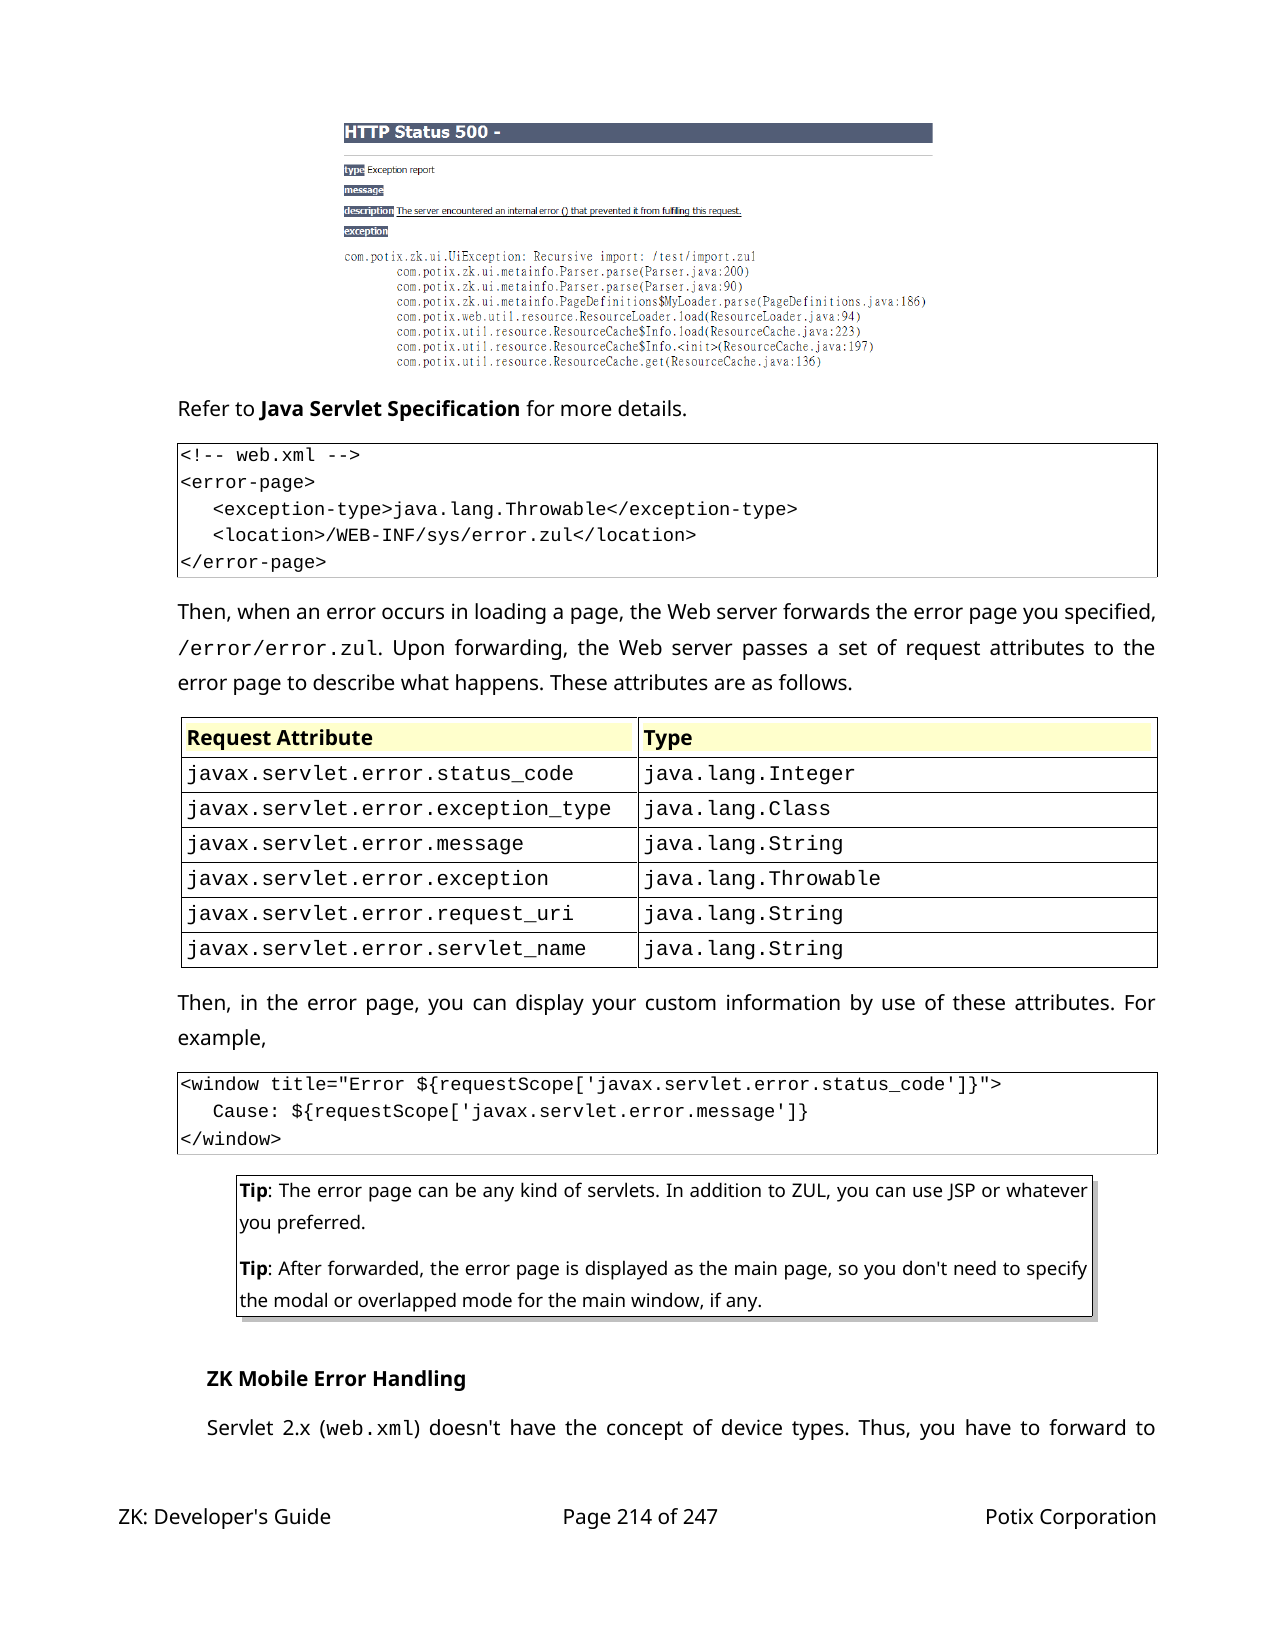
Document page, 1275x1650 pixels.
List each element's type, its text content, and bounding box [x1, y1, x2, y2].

text <!-- web.xml --> [178, 444, 1157, 467]
table_cell javax.servlet.error.message [182, 828, 637, 862]
table_cell java.lang.Throwable [639, 863, 1157, 897]
table_cell java.lang.String [639, 933, 1157, 967]
table_cell javax.servlet.error.status_code [182, 758, 637, 792]
table_cell java.lang.Integer [639, 758, 1157, 792]
text Servlet 2.x (web.xml) doesn't have the concept of device types. Thus, you have to forward to [207, 1413, 1157, 1442]
text Cause: ${requestScope['javax.servlet.error.message']} [178, 1099, 1157, 1124]
text Then, in the error page, you can display your custom information by use of these attributes. For example, [177, 988, 1157, 1052]
text Then, when an error occurs in loading a page, the Web server forwards the error page you specified, /error/error.zul. Upon forwarding, the Web server passes a set of request attributes to the error page to describe what happens. These attributes are as follows. [177, 597, 1157, 696]
picture [342, 118, 933, 369]
table_cell java.lang.Class [639, 793, 1157, 827]
text <window title="Error ${requestScope['javax.servlet.error.status_code']}"> [178, 1073, 1157, 1096]
table_cell javax.servlet.error.servlet_name [182, 933, 637, 967]
table_cell javax.servlet.error.exception [182, 863, 637, 897]
table_cell javax.servlet.error.exception_type [182, 793, 637, 827]
text Tip: After forwarded, the error page is displayed as the main page, so you don't need to specify the modal or overlapped mode for the main window, if any. [237, 1252, 1092, 1316]
text Tip: The error page can be any kind of servlets. In addition to ZUL, you can use JSP or whatever you preferred. [237, 1176, 1092, 1235]
text </window> [178, 1127, 1157, 1154]
table_header Request Attribute [182, 718, 637, 757]
subtitle ZK Mobile Error Handling [207, 1364, 1157, 1393]
table_cell java.lang.String [639, 898, 1157, 932]
text Refer to Java Servlet Specification for more details. [177, 394, 1157, 422]
table_cell javax.servlet.error.request_uri [182, 898, 637, 932]
table_header Type [639, 718, 1157, 757]
table_cell java.lang.String [639, 828, 1157, 862]
text <error-page> <exception-type>java.lang.Throwable</exception-type> <location>/WEB-INF/sys/error.zul</location> </error-page> [178, 470, 1157, 577]
